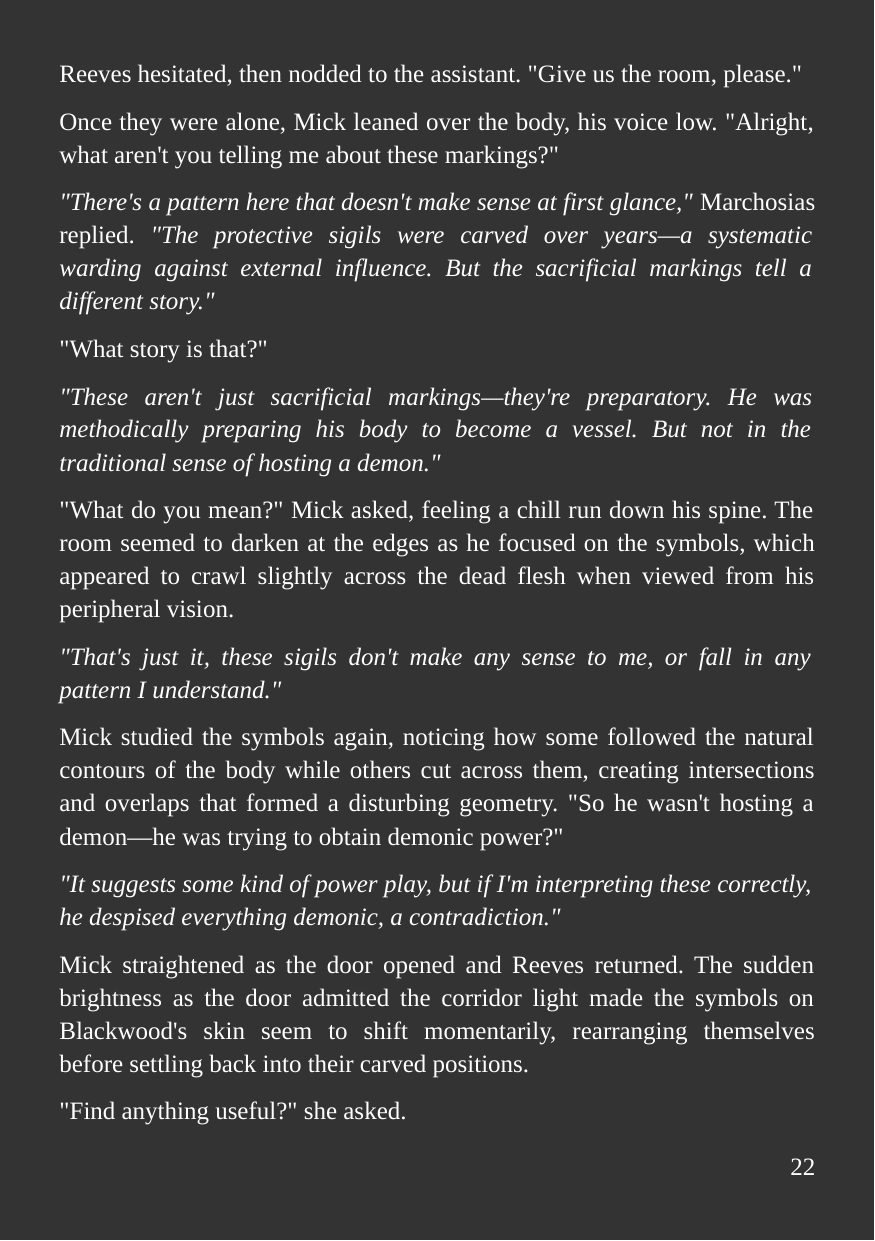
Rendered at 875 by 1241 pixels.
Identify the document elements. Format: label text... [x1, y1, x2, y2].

text "There's a pattern here that doesn't make sense at first glance," Marchosias replied. "The protective sigils were carved over years—a systematic warding against external influence. But the sacrificial markings tell a different story." [59, 187, 815, 315]
text "What do you mean?" Mick asked, feeling a chill run down his spine. The room seemed to darken at the edges as he focused on the symbols, which appeared to crawl slightly across the dead flesh when viewed from his peripheral vision. [59, 495, 815, 623]
text "What story is that?" [59, 334, 815, 363]
text Once they were alone, Mick leaned over the body, his voice low. "Alright, what aren't you telling me about these markings?" [59, 107, 815, 168]
text Reeves hesitated, then nodded to the assistant. "Give us the room, please." [59, 59, 815, 88]
text "It suggests some kind of power play, but if I'm interpreting these correctly, he despised everything demonic, a contradiction." [59, 869, 815, 931]
text "That's just it, these sigils don't make any sense to me, or fall in any pattern I understand." [59, 642, 815, 704]
text Mick studied the symbols again, noticing how some followed the natural contours of the body while others cut across them, creating intersections and overlaps that formed a disturbing geometry. "So he wasn't hosting a demon—he was trying to obtain demonic power?" [59, 722, 815, 850]
text Mick straightened as the door opened and Reeves returned. The sudden brightness as the door admitted the corridor light made the symbols on Blackwood's skin seem to shift momentarily, rearranging themselves before settling back into their carved positions. [59, 950, 815, 1078]
text "Find anything useful?" she asked. [59, 1096, 815, 1125]
text "These aren't just sacrificial markings—they're preparatory. He was methodically preparing his body to become a vessel. But not in the traditional sense of hosting a demon." [59, 382, 815, 476]
